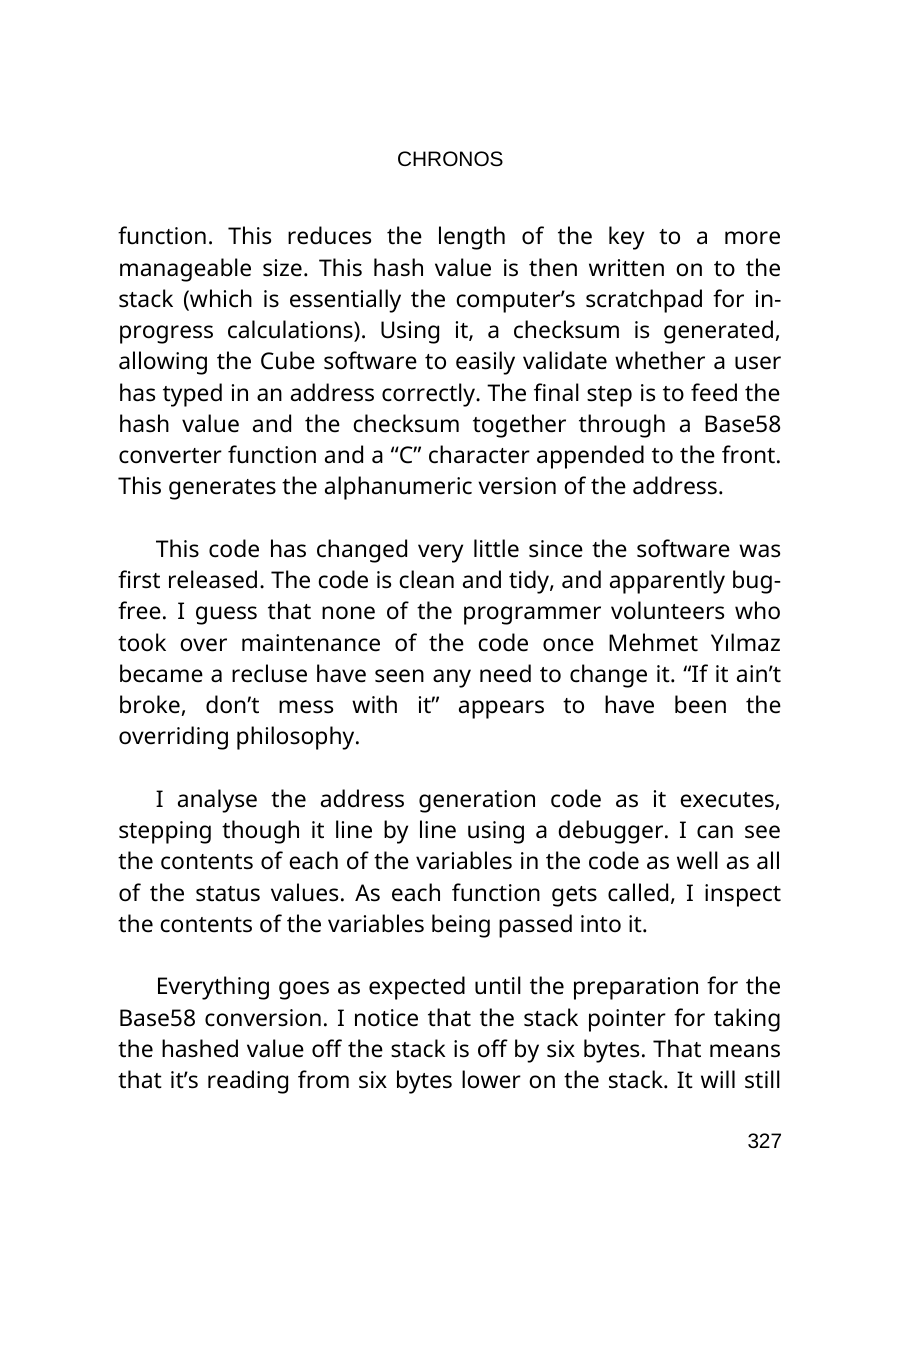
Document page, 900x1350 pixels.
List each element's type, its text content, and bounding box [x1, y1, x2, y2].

text Everything goes as expected until the preparation for the Base58 conversion. I notice that the stack pointer for taking the hashed value off the stack is off by six bytes. That means that it’s reading from six bytes lower on the stack. It will still [118, 970, 782, 1095]
text function. This reduces the length of the key to a more manageable size. This hash value is then written on to the stack (which is essentially the computer’s scratchpad for in-progress calculations). Using it, a checksum is generated, allowing the Cube software to easily validate whether a user has typed in an address correctly. The final step is to feed the hash value and the checksum together through a Base58 converter function and a “C” character appended to the front. This generates the alphanumeric version of the address. [118, 220, 782, 501]
text This code has changed very little since the software was first released. The code is clean and tidy, and apparently bug-free. I guess that none of the programmer volunteers who took over maintenance of the code once Mehmet Yılmaz became a recluse have seen any need to change it. “If it ain’t broke, don’t mess with it” appears to have been the overriding philosophy. [118, 533, 782, 751]
text I analyse the address generation code as it executes, stepping though it line by line using a debugger. I can see the contents of each of the variables in the code as well as all of the status values. As each function gets called, I inspect the contents of the variables being passed into it. [118, 783, 782, 939]
